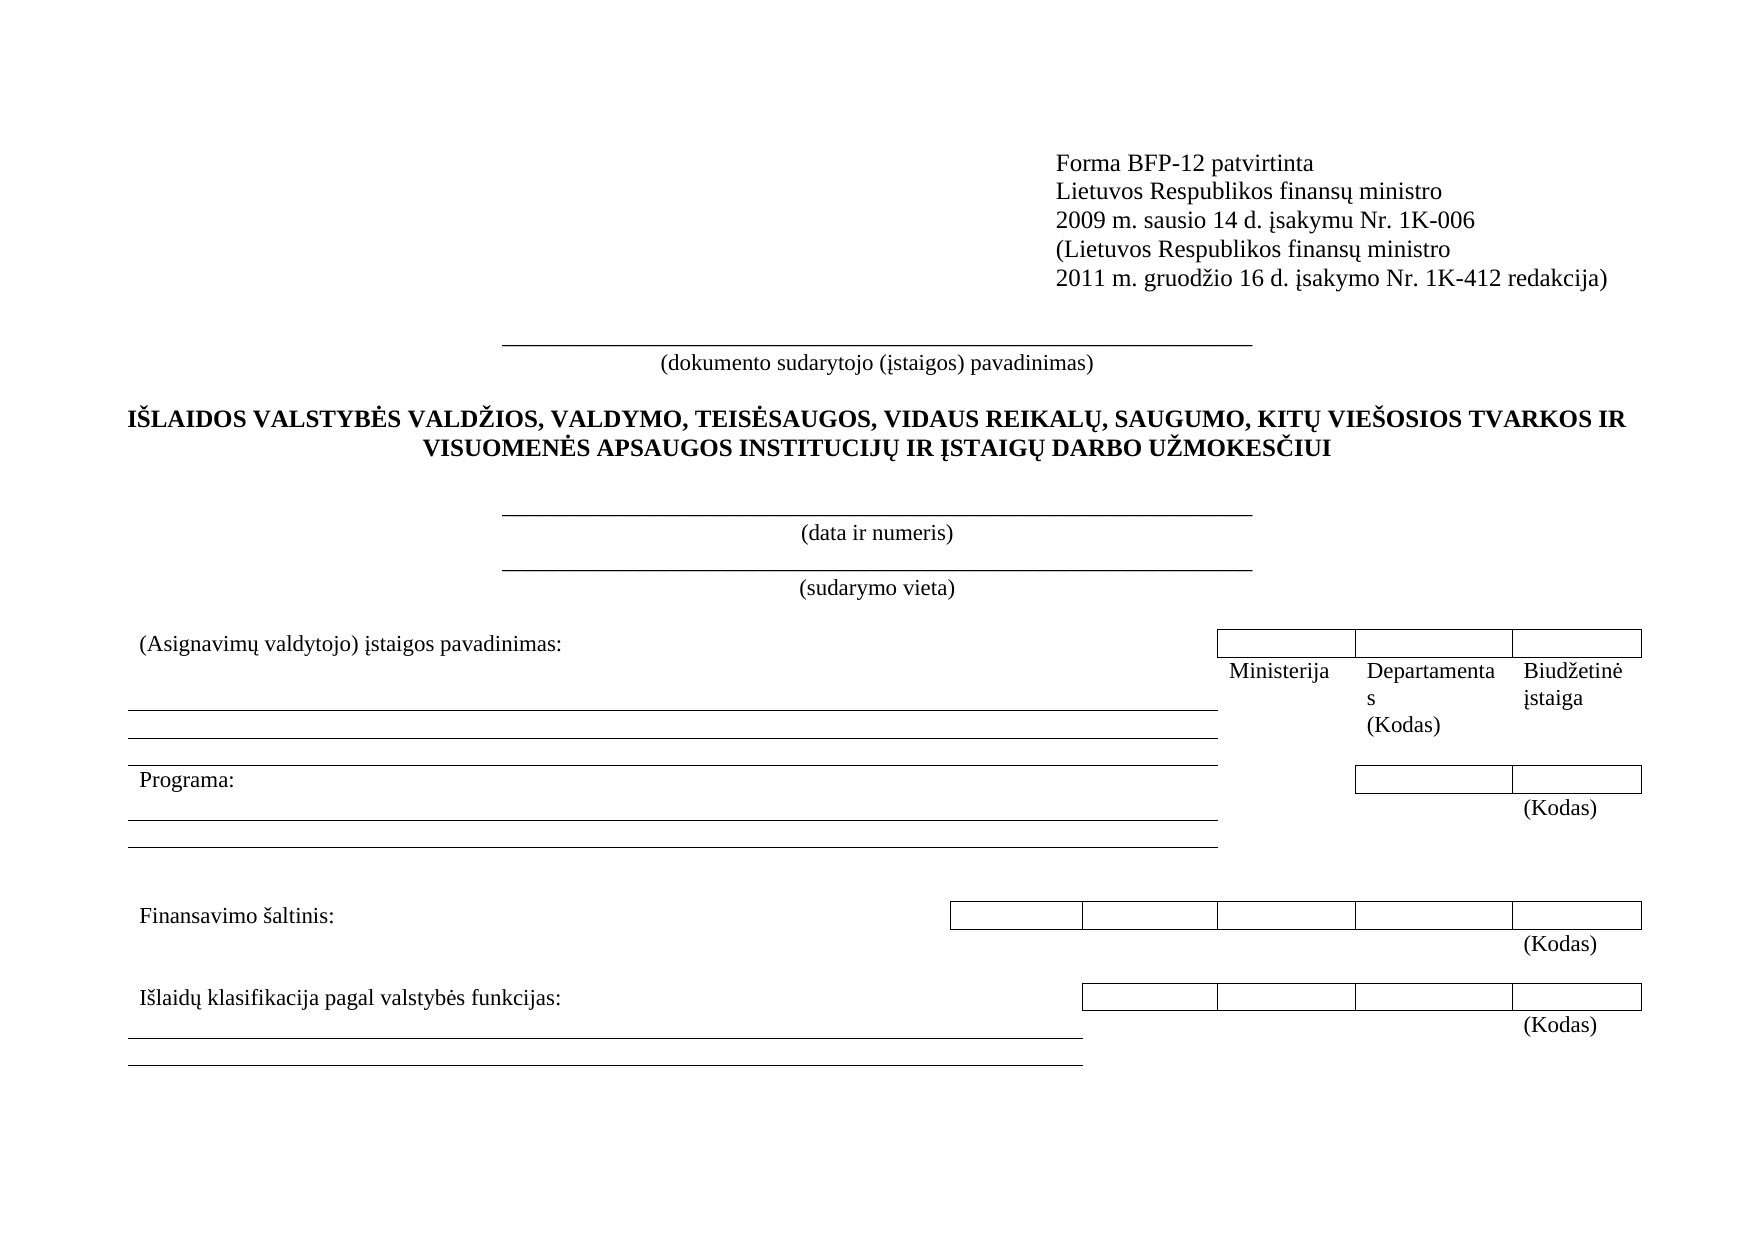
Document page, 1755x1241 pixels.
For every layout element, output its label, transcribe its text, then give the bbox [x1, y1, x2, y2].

table_cell [1218, 793, 1355, 820]
table_cell [1355, 820, 1512, 847]
table_cell [1083, 1038, 1218, 1065]
table_cell [128, 821, 1218, 847]
table_cell [1513, 766, 1641, 792]
text Forma BFP-12 patvirtinta [1056, 148, 1636, 176]
text (dokumento sudarytojo (įstaigos) pavadinimas) [118, 349, 1636, 375]
table_header [1513, 630, 1641, 657]
table_cell [1218, 902, 1355, 929]
text ____________________________________________________________ [118, 545, 1636, 574]
table_cell Programa: [128, 766, 1218, 792]
table_cell Išlaidų klasifikacija pagal valstybės funkcijas: [128, 983, 950, 1010]
table_cell [950, 983, 1082, 1010]
table_cell [950, 956, 1083, 983]
text 2009 m. sausio 14 d. įsakymu Nr. 1K-006 [1056, 205, 1636, 234]
table_cell [1355, 847, 1512, 875]
table_cell [1512, 875, 1642, 901]
text ____________________________________________________________ [118, 320, 1636, 349]
text (data ir numeris) [118, 519, 1636, 545]
table_header [1083, 629, 1217, 657]
table_cell [128, 657, 1218, 710]
table_cell [128, 929, 950, 956]
table_cell [128, 1039, 1083, 1065]
table_cell Finansavimo šaltinis: [128, 901, 950, 929]
table_cell [1513, 902, 1641, 929]
table_header [1356, 630, 1512, 657]
table_cell (Kodas) [1512, 794, 1642, 820]
table_cell [128, 956, 950, 983]
table_cell [1083, 930, 1218, 956]
table_cell (Kodas) [1355, 710, 1512, 738]
table_cell [128, 848, 1218, 875]
table_cell [128, 793, 1218, 820]
table_cell [1218, 875, 1355, 901]
table_cell [1218, 1038, 1355, 1065]
table_cell [1083, 984, 1217, 1010]
table_cell [1218, 710, 1355, 738]
table_cell [128, 1010, 1083, 1037]
table_cell [1083, 902, 1217, 929]
table_cell [1356, 902, 1512, 929]
table_cell [1218, 765, 1355, 792]
table_cell [1218, 820, 1355, 847]
table_cell [128, 739, 1218, 765]
table_cell [1512, 1038, 1642, 1065]
table_cell (Kodas) [1512, 930, 1642, 956]
text (sudarymo vieta) [118, 574, 1636, 600]
table_cell [951, 902, 1082, 929]
table_cell [1218, 930, 1355, 956]
table_cell [1356, 766, 1512, 792]
table_cell (Kodas) [1512, 1011, 1642, 1037]
text Lietuvos Respublikos finansų ministro [1056, 176, 1636, 205]
text (Lietuvos Respublikos finansų ministro [1056, 234, 1636, 263]
table_header [1218, 630, 1355, 657]
table_cell [1218, 984, 1355, 1010]
table_cell [1355, 1011, 1512, 1037]
table_cell [1083, 1011, 1218, 1037]
table_cell [1218, 1011, 1355, 1037]
table_cell [1355, 875, 1512, 901]
table_cell [1512, 956, 1642, 983]
table_cell [1355, 1038, 1512, 1065]
table_cell [1512, 847, 1642, 875]
table_cell Biudžetinė įstaiga [1512, 658, 1642, 738]
table_cell [1513, 984, 1641, 1010]
table_cell [128, 875, 1218, 901]
table_cell [1512, 820, 1642, 847]
text IŠLAIDOS VALSTYBĖS VALDŽIOS, VALDYMO, TEISĖSAUGOS, VIDAUS REIKALŲ, SAUGUMO, KITŲ VIEŠOSIOS TVARKOS IR VISUOMENĖS APSAUGOS INSTITUCIJŲ IR ĮSTAIGŲ DARBO UŽMOKESČIUI [118, 404, 1636, 461]
table_cell [1355, 930, 1512, 956]
table_cell [950, 930, 1083, 956]
table_cell Departamentas [1355, 658, 1512, 710]
table_cell [1356, 984, 1512, 1010]
table_cell [1083, 956, 1218, 983]
table_cell [128, 711, 1218, 738]
text ____________________________________________________________ [118, 490, 1636, 519]
table_cell [1355, 956, 1512, 983]
table_cell [1512, 738, 1642, 765]
text 2011 m. gruodžio 16 d. įsakymo Nr. 1K-412 redakcija) [1056, 263, 1636, 291]
table_cell [1355, 794, 1512, 820]
table_cell Ministerija [1218, 658, 1355, 710]
table_cell [1218, 956, 1355, 983]
table_cell [1218, 847, 1355, 875]
table_cell [1355, 738, 1512, 765]
table_cell [1218, 738, 1355, 765]
table_header (Asignavimų valdytojo) įstaigos pavadinimas: [128, 629, 1083, 657]
